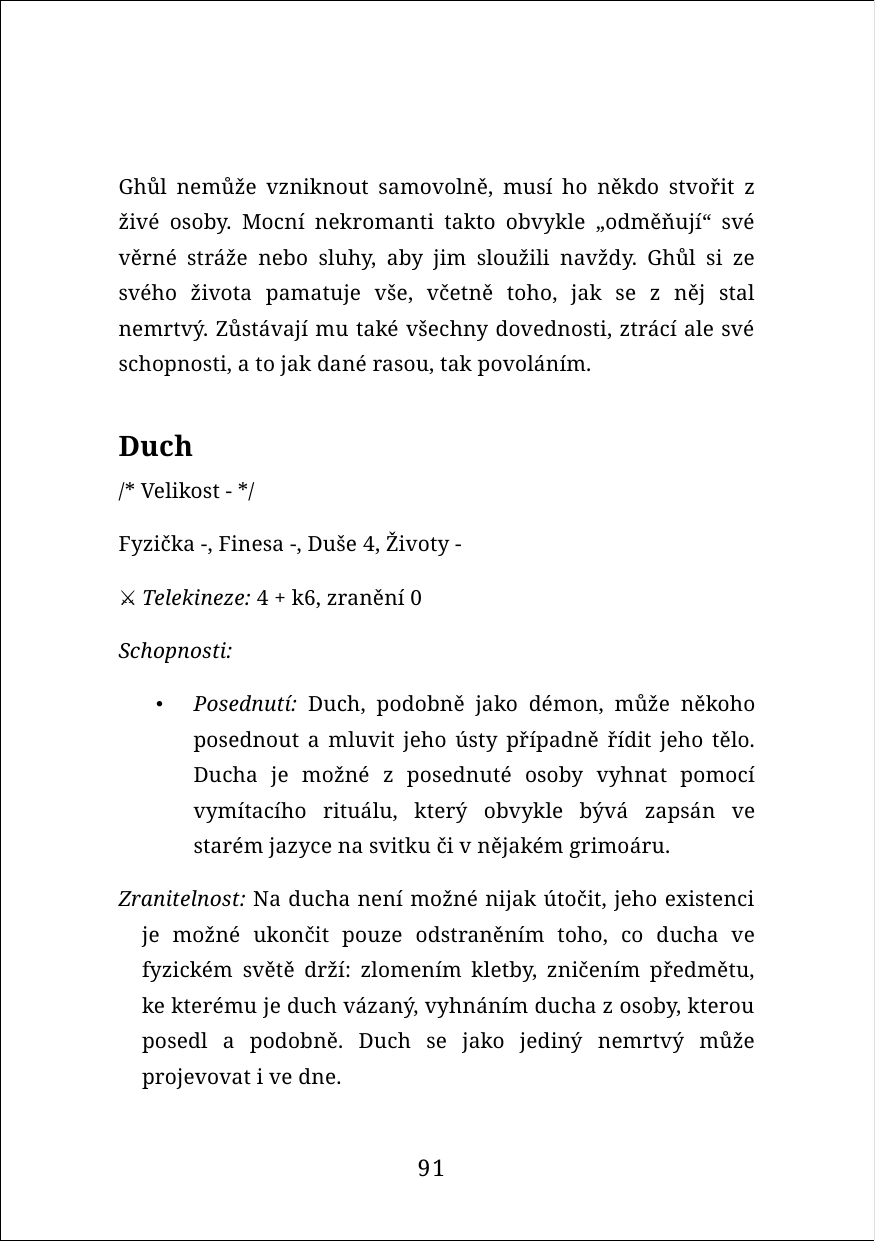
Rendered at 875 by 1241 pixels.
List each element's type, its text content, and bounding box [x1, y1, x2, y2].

text Fyzička -, Finesa -, Duše 4, Životy - [118, 529, 756, 558]
text ⚔ Telekineze: 4 + k6, zranění 0 [118, 583, 756, 611]
list Posednutí: Duch, podobně jako démon, může někoho posednout a mluvit jeho ústy případně řídit jeho tělo. Ducha je možné z posednuté osoby vyhnat pomocí vymítacího rituálu, který obvykle bývá zapsán ve starém jazyce na svitku či v nějakém grimoáru. [156, 689, 756, 860]
text Zranitelnost: Na ducha není možné nijak útočit, jeho existenci je možné ukončit pouze odstraněním toho, co ducha ve fyzickém světě drží: zlomením kletby, zničením předmětu, ke kterému je duch vázaný, vyhnáním ducha z osoby, kterou posedl a podobně. Duch se jako jediný nemrtvý může projevovat i ve dne. [118, 884, 756, 1091]
text Schopnosti: [118, 636, 756, 664]
subtitle Duch [118, 426, 756, 464]
text Ghůl nemůže vzniknout samovolně, musí ho někdo stvořit z živé osoby. Mocní nekromanti takto obvykle „odměňují“ své věrné stráže nebo sluhy, aby jim sloužili navždy. Ghůl si ze svého života pamatuje vše, včetně toho, jak se z něj stal nemrtvý. Zůstávají mu také všechny dovednosti, ztrácí ale své schopnosti, a to jak dané rasou, tak povoláním. [118, 172, 756, 378]
text /* Velikost - */ [118, 476, 756, 505]
